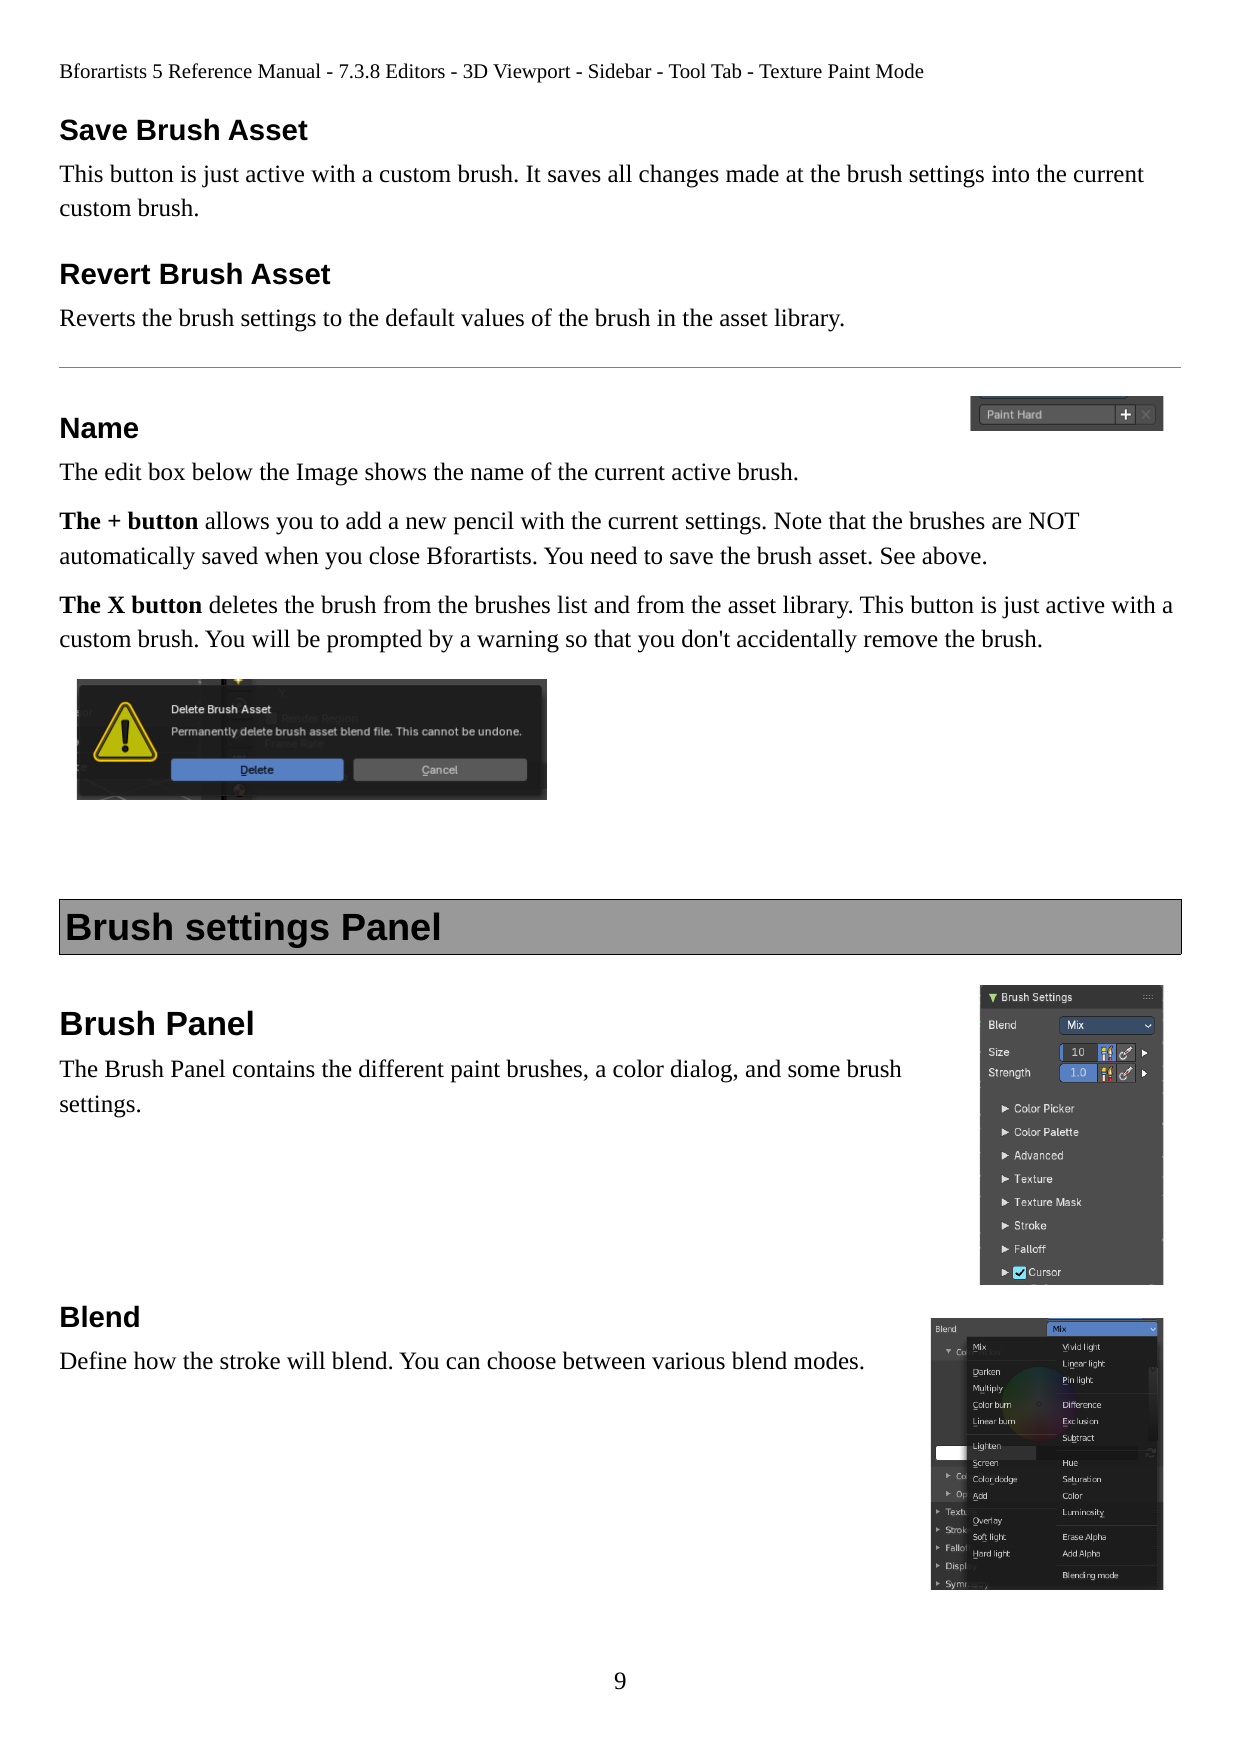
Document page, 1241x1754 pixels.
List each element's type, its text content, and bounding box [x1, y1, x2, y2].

text Reverts the brush settings to the default values of the brush in the asset library. [59, 303, 1181, 332]
text This button is just active with a custom brush. It saves all changes made at the brush settings into the current custom brush. [59, 159, 1181, 222]
subtitle Revert Brush Asset [59, 257, 1181, 291]
table_header Brush settings Panel [60, 900, 1181, 954]
picture [970, 396, 1164, 431]
subtitle Name [59, 411, 1181, 445]
picture [930, 1318, 1164, 1590]
subtitle Brush Panel [59, 1003, 979, 1042]
picture [979, 985, 1164, 1285]
text Define how the stroke will blend. You can choose between various blend modes. [59, 1346, 930, 1375]
text The Brush Panel contains the different paint brushes, a color dialog, and some brush settings. [59, 1054, 979, 1118]
subtitle Blend [59, 1300, 1181, 1333]
subtitle Save Brush Asset [59, 113, 1181, 146]
subtitle [1164, 1003, 1181, 1042]
text The X button deletes the brush from the brushes list and from the asset library. This button is just active with a custom brush. You will be prompted by a warning so that you don't accidentally remove the brush. [59, 590, 1181, 653]
text The edit box below the Image shows the name of the current active brush. [59, 457, 1181, 486]
picture [76, 679, 547, 800]
text The + button allows you to add a new pencil with the current settings. Note that the brushes are NOT automatically saved when you close Bforartists. You need to save the brush asset. See above. [59, 506, 1181, 569]
